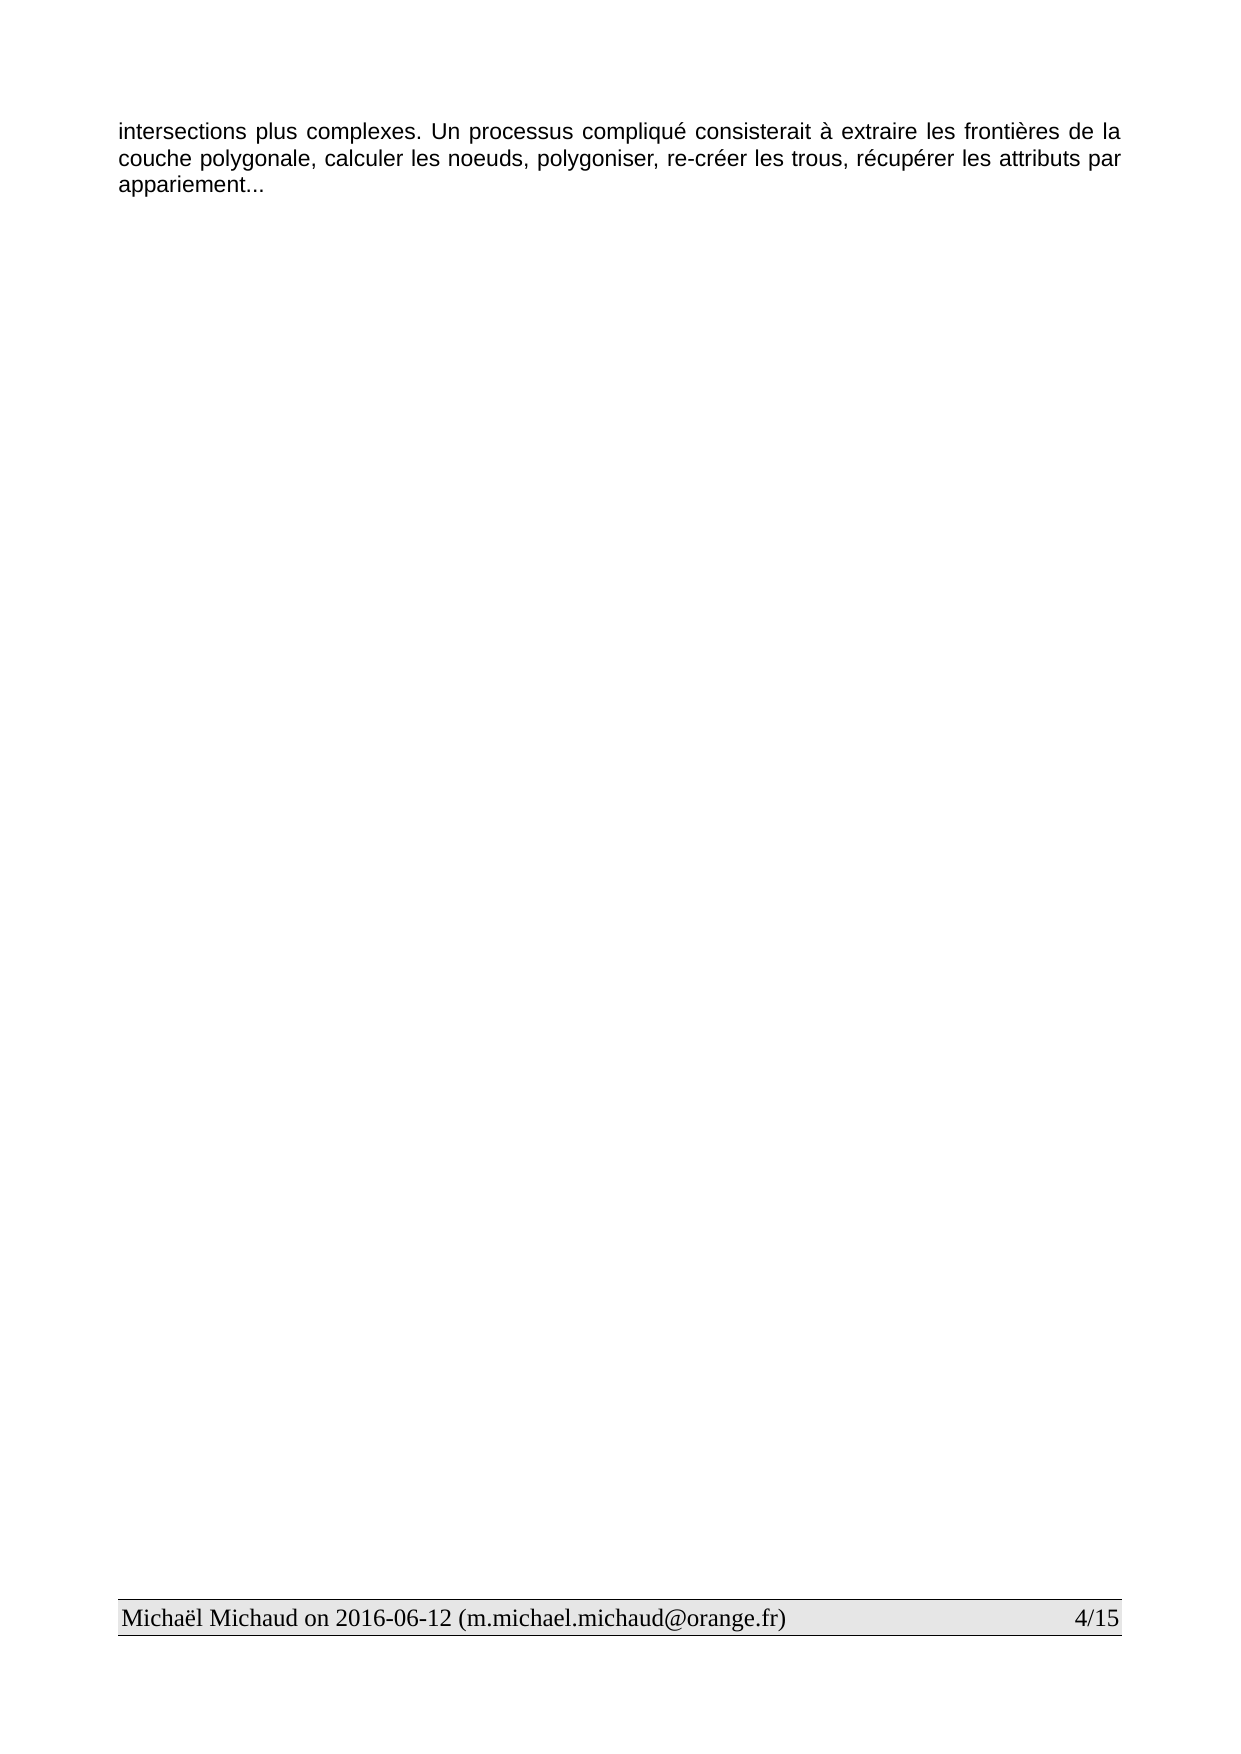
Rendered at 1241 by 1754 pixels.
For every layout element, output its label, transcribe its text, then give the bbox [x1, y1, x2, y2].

text intersections plus complexes. Un processus compliqué consisterait à extraire les frontières de la couche polygonale, calculer les noeuds, polygoniser, re-créer les trous, récupérer les attributs par appariement... [118, 118, 1122, 197]
